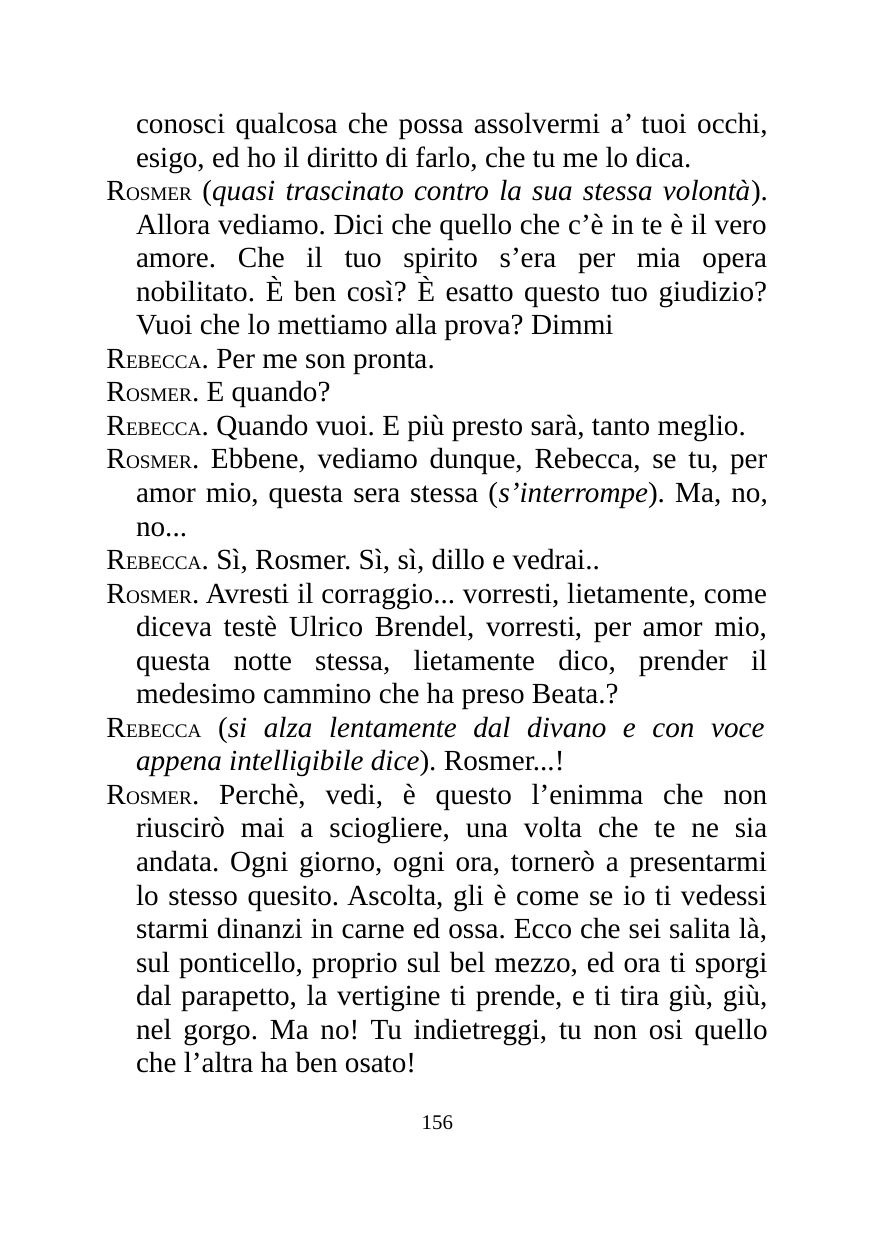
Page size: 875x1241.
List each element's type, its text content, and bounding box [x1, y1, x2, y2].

text Rosmer. Avresti il corraggio... vorresti, lietamente, come diceva testè Ulrico Brendel, vorresti, per amor mio, questa notte stessa, lietamente dico, prender il medesimo cammino che ha preso Beata.? [106, 576, 768, 710]
text Rebecca. Sì, Rosmer. Sì, sì, dillo e vedrai.. [106, 542, 768, 576]
text conosci qualcosa che possa assolvermi a’ tuoi occhi, esigo, ed ho il diritto di farlo, che tu me lo dica. [106, 106, 768, 173]
text Rebecca. Per me son pronta. [106, 341, 768, 374]
text Rebecca (si alza lentamente dal divano e con voce appena intelligibile dice). Rosmer...! [106, 710, 768, 777]
text Rosmer (quasi trascinato contro la sua stessa volontà). Allora vediamo. Dici che quello che c’è in te è il vero amore. Che il tuo spirito s’era per mia opera nobilitato. È ben così? È esatto questo tuo giudizio? Vuoi che lo mettiamo alla prova? Dimmi [106, 173, 768, 341]
text Rebecca. Quando vuoi. E più presto sarà, tanto meglio. [106, 408, 768, 442]
text Rosmer. Ebbene, vediamo dunque, Rebecca, se tu, per amor mio, questa sera stessa (s’interrompe). Ma, no, no... [106, 442, 768, 542]
text Rosmer. E quando? [106, 374, 768, 408]
text Rosmer. Perchè, vedi, è questo l’enimma che non riuscirò mai a sciogliere, una volta che te ne sia andata. Ogni giorno, ogni ora, tornerò a presentarmi lo stesso quesito. Ascolta, gli è come se io ti vedessi starmi dinanzi in carne ed ossa. Ecco che sei salita là, sul ponticello, proprio sul bel mezzo, ed ora ti sporgi dal parapetto, la vertigine ti prende, e ti tira giù, giù, nel gorgo. Ma no! Tu indietreggi, tu non osi quello che l’altra ha ben osato! [106, 777, 768, 1079]
